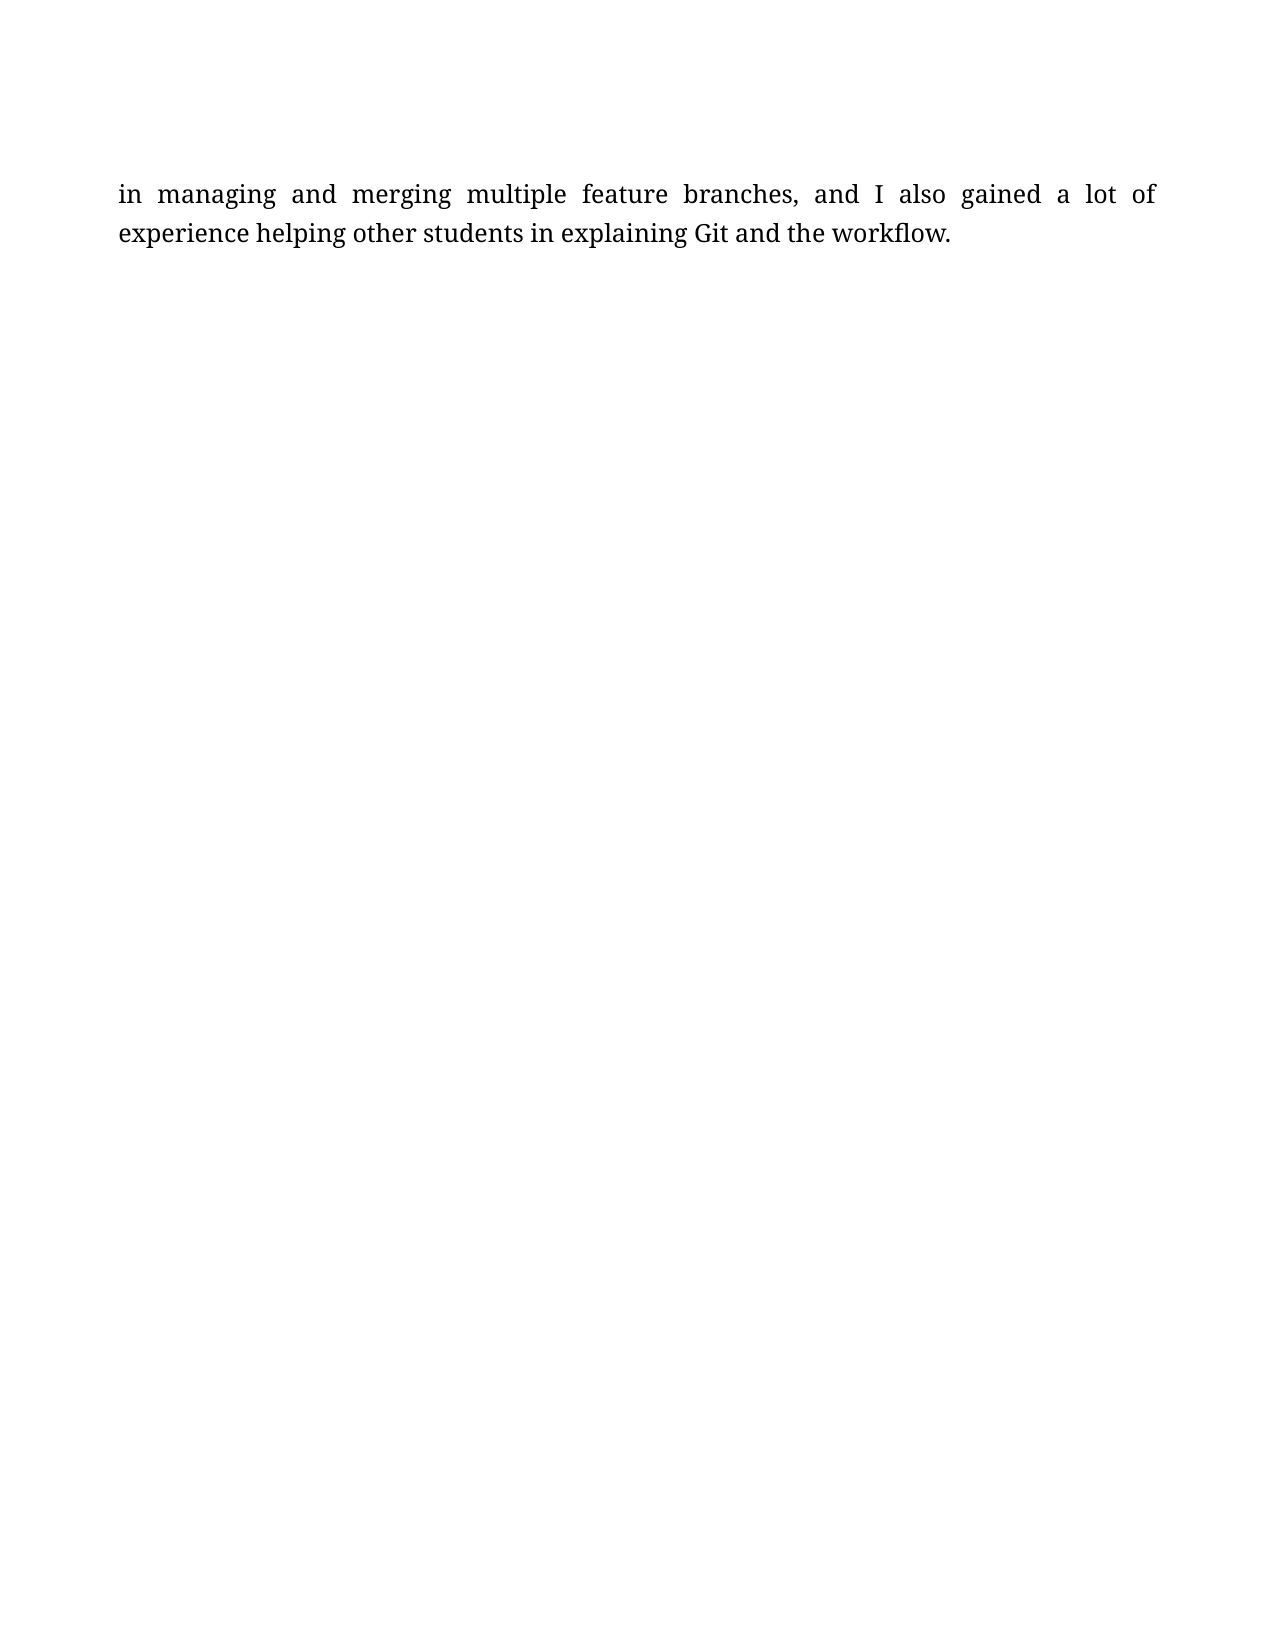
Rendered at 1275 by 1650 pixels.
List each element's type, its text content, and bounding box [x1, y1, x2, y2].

text in managing and merging multiple feature branches, and I also gained a lot of experience helping other students in explaining Git and the workflow. [118, 176, 1157, 249]
